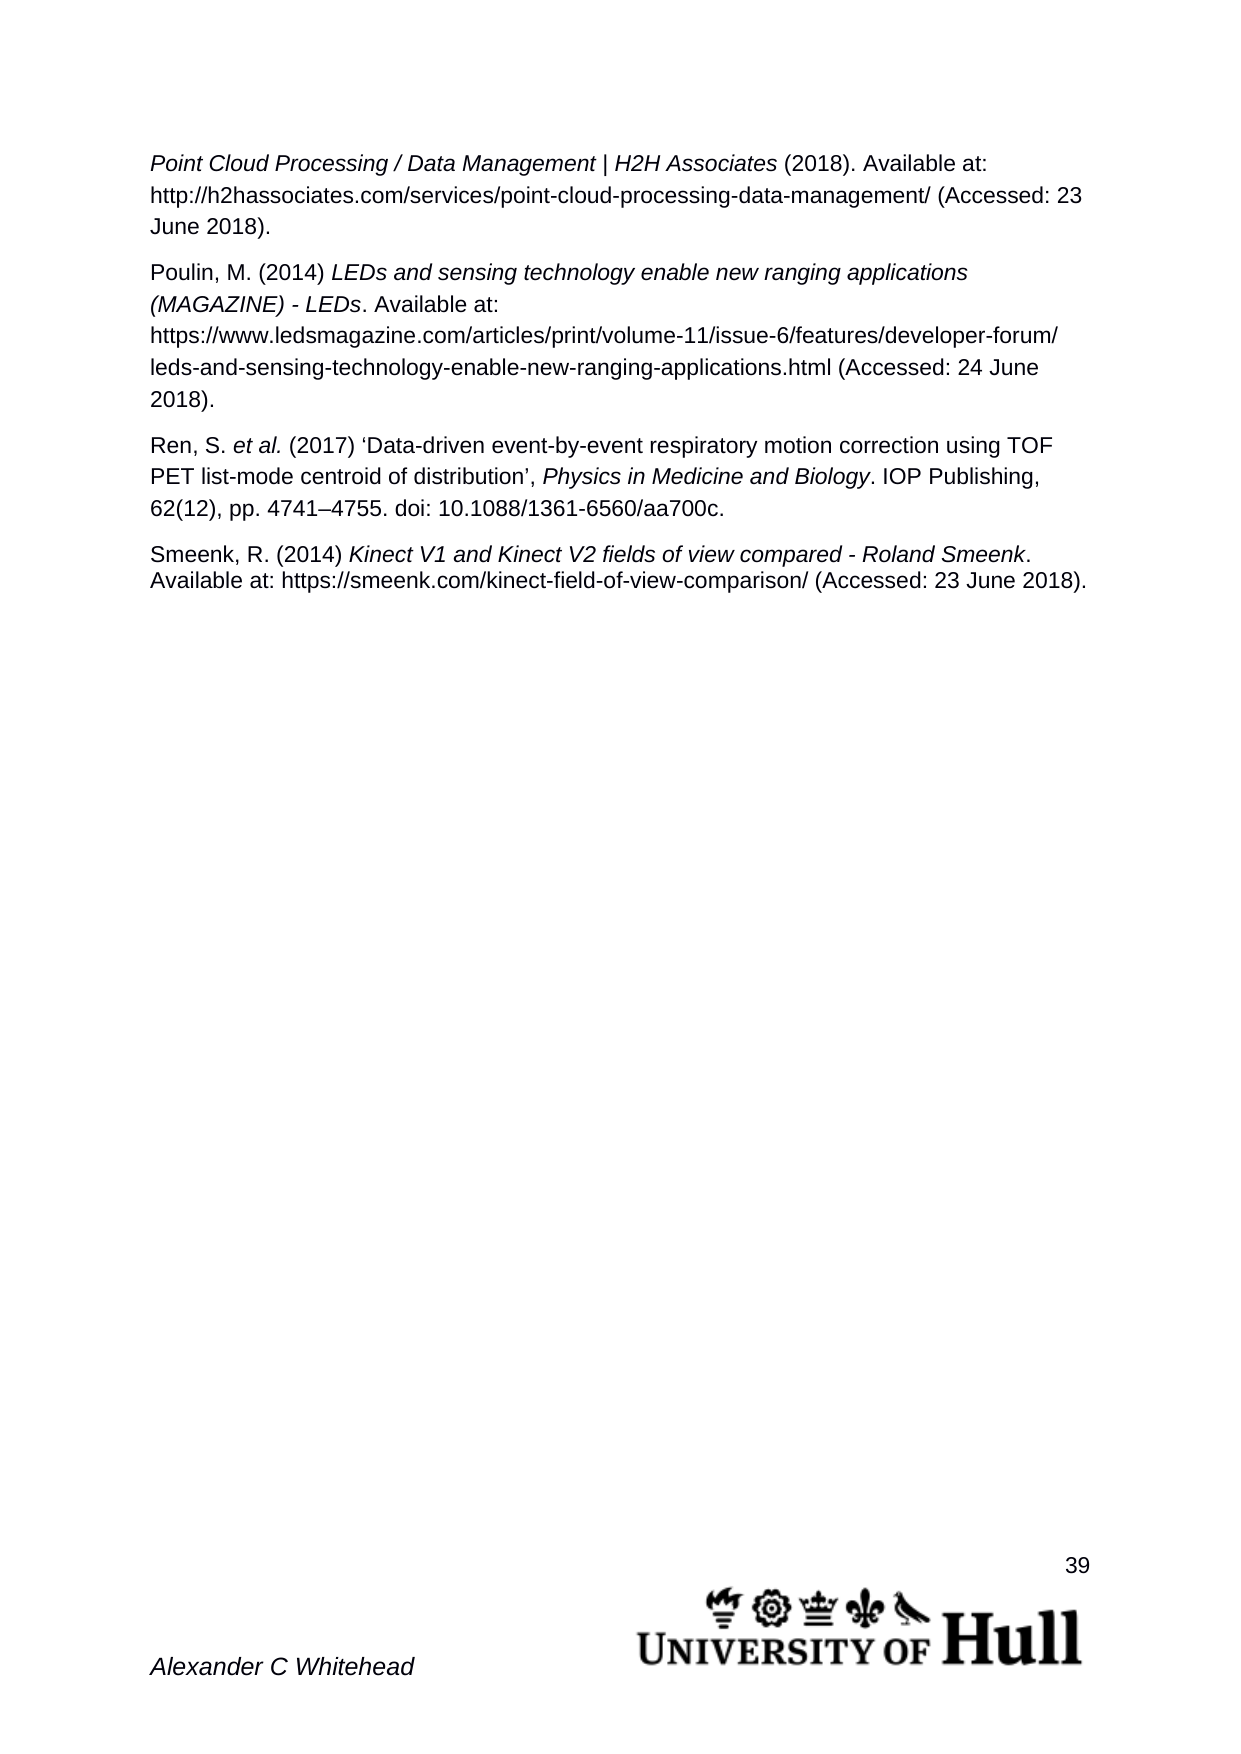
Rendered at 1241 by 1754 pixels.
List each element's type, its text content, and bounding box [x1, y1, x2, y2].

text Smeenk, R. (2014) Kinect V1 and Kinect V2 fields of view compared - Roland Smeenk. Available at: https://smeenk.com/kinect-field-of-view-comparison/ (Accessed: 23 June 2018). [150, 541, 1090, 594]
text Point Cloud Processing / Data Management | H2H Associates (2018). Available at: http://h2hassociates.com/services/point-cloud-processing-data-management/ (Accessed: 23 June 2018). [150, 150, 1090, 239]
picture [631, 1578, 1091, 1675]
text Poulin, M. (2014) LEDs and sensing technology enable new ranging applications (MAGAZINE) - LEDs. Available at: https://www.ledsmagazine.com/articles/print/volume-11/issue-6/features/developer-forum/leds-and-sensing-technology-enable-new-ranging-applications.html (Accessed: 24 June 2018). [150, 259, 1090, 412]
text Ren, S. et al. (2017) ‘Data-driven event-by-event respiratory motion correction using TOF PET list-mode centroid of distribution’, Physics in Medicine and Biology. IOP Publishing, 62(12), pp. 4741–4755. doi: 10.1088/1361-6560/aa700c. [150, 432, 1090, 521]
text ⁠ [150, 594, 1090, 620]
